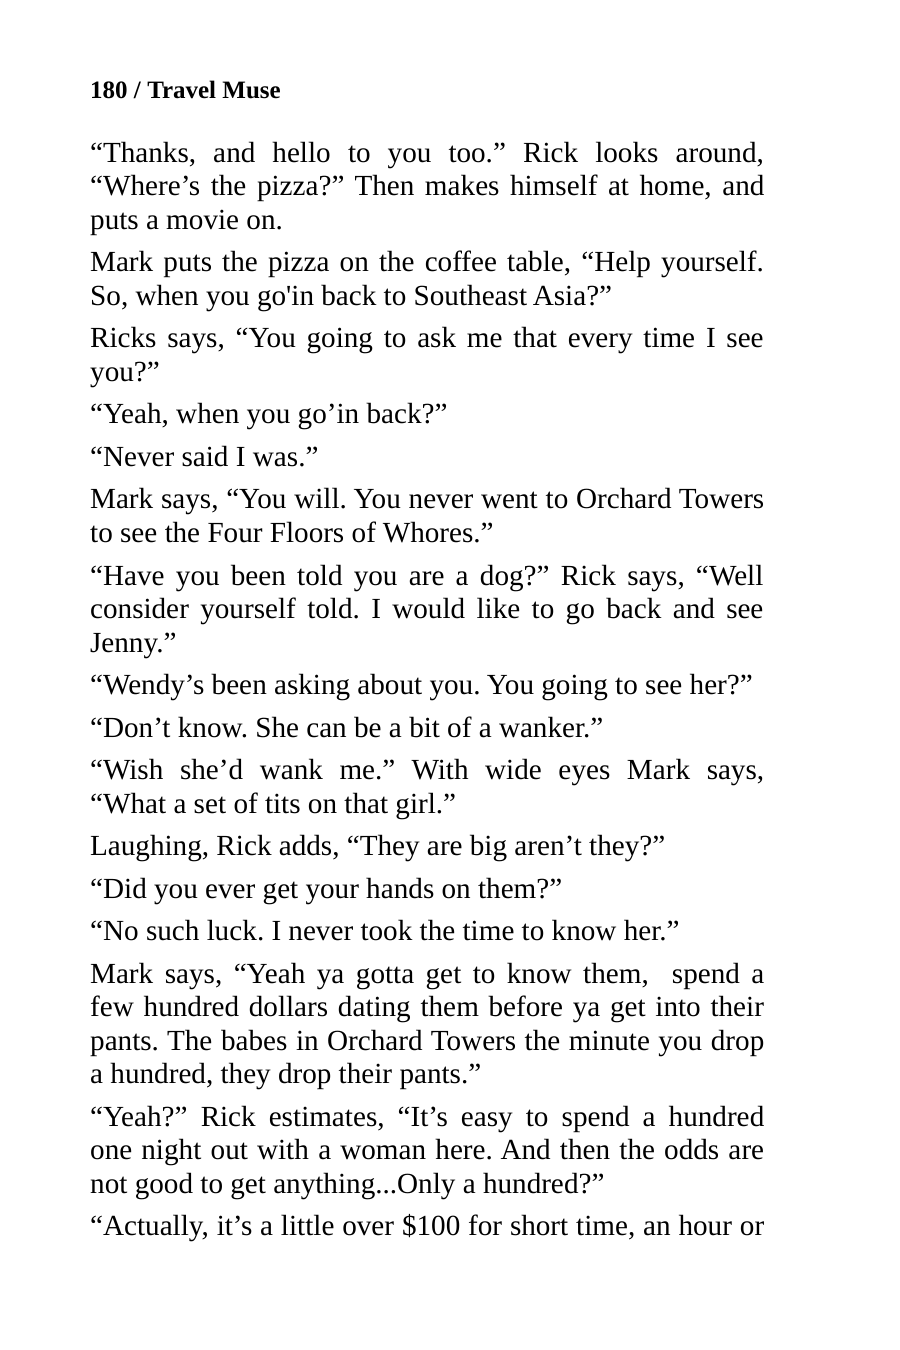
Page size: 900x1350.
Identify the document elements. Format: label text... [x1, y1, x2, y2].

text Mark says, “Yeah ya gotta get to know them, spend a few hundred dollars dating them before ya get into their pants. The babes in Orchard Towers the minute you drop a hundred, they drop their pants.” [90, 956, 765, 1090]
text “Thanks, and hello to you too.” Rick looks around, “Where’s the pizza?” Then makes himself at home, and puts a movie on. [90, 135, 765, 236]
text “Don’t know. She can be a bit of a wanker.” [90, 710, 765, 743]
text “Never said I was.” [90, 439, 765, 473]
text Ricks says, “You going to ask me that every time I see you?” [90, 321, 765, 388]
text “No such luck. I never took the time to know her.” [90, 913, 765, 947]
text Laughing, Rick adds, “They are big aren’t they?” [90, 828, 765, 862]
text “Wish she’d wank me.” With wide eyes Mark says, “What a set of tits on that girl.” [90, 752, 765, 819]
text Mark puts the pizza on the coffee table, “Help yourself. So, when you go'in back to Southeast Asia?” [90, 244, 765, 312]
text “Yeah, when you go’in back?” [90, 397, 765, 430]
text “Have you been told you are a dog?” Rick says, “Well consider yourself told. I would like to go back and see Jenny.” [90, 558, 765, 658]
text “Yeah?” Rick estimates, “It’s easy to spend a hundred one night out with a woman here. And then the odds are not good to get anything...Only a hundred?” [90, 1099, 765, 1199]
text “Wendy’s been asking about you. You going to see her?” [90, 667, 765, 701]
text “Actually, it’s a little over $100 for short time, an hour or [90, 1208, 765, 1242]
text Mark says, “You will. You never went to Orchard Towers to see the Four Floors of Whores.” [90, 482, 765, 549]
text “Did you ever get your hands on them?” [90, 871, 765, 904]
